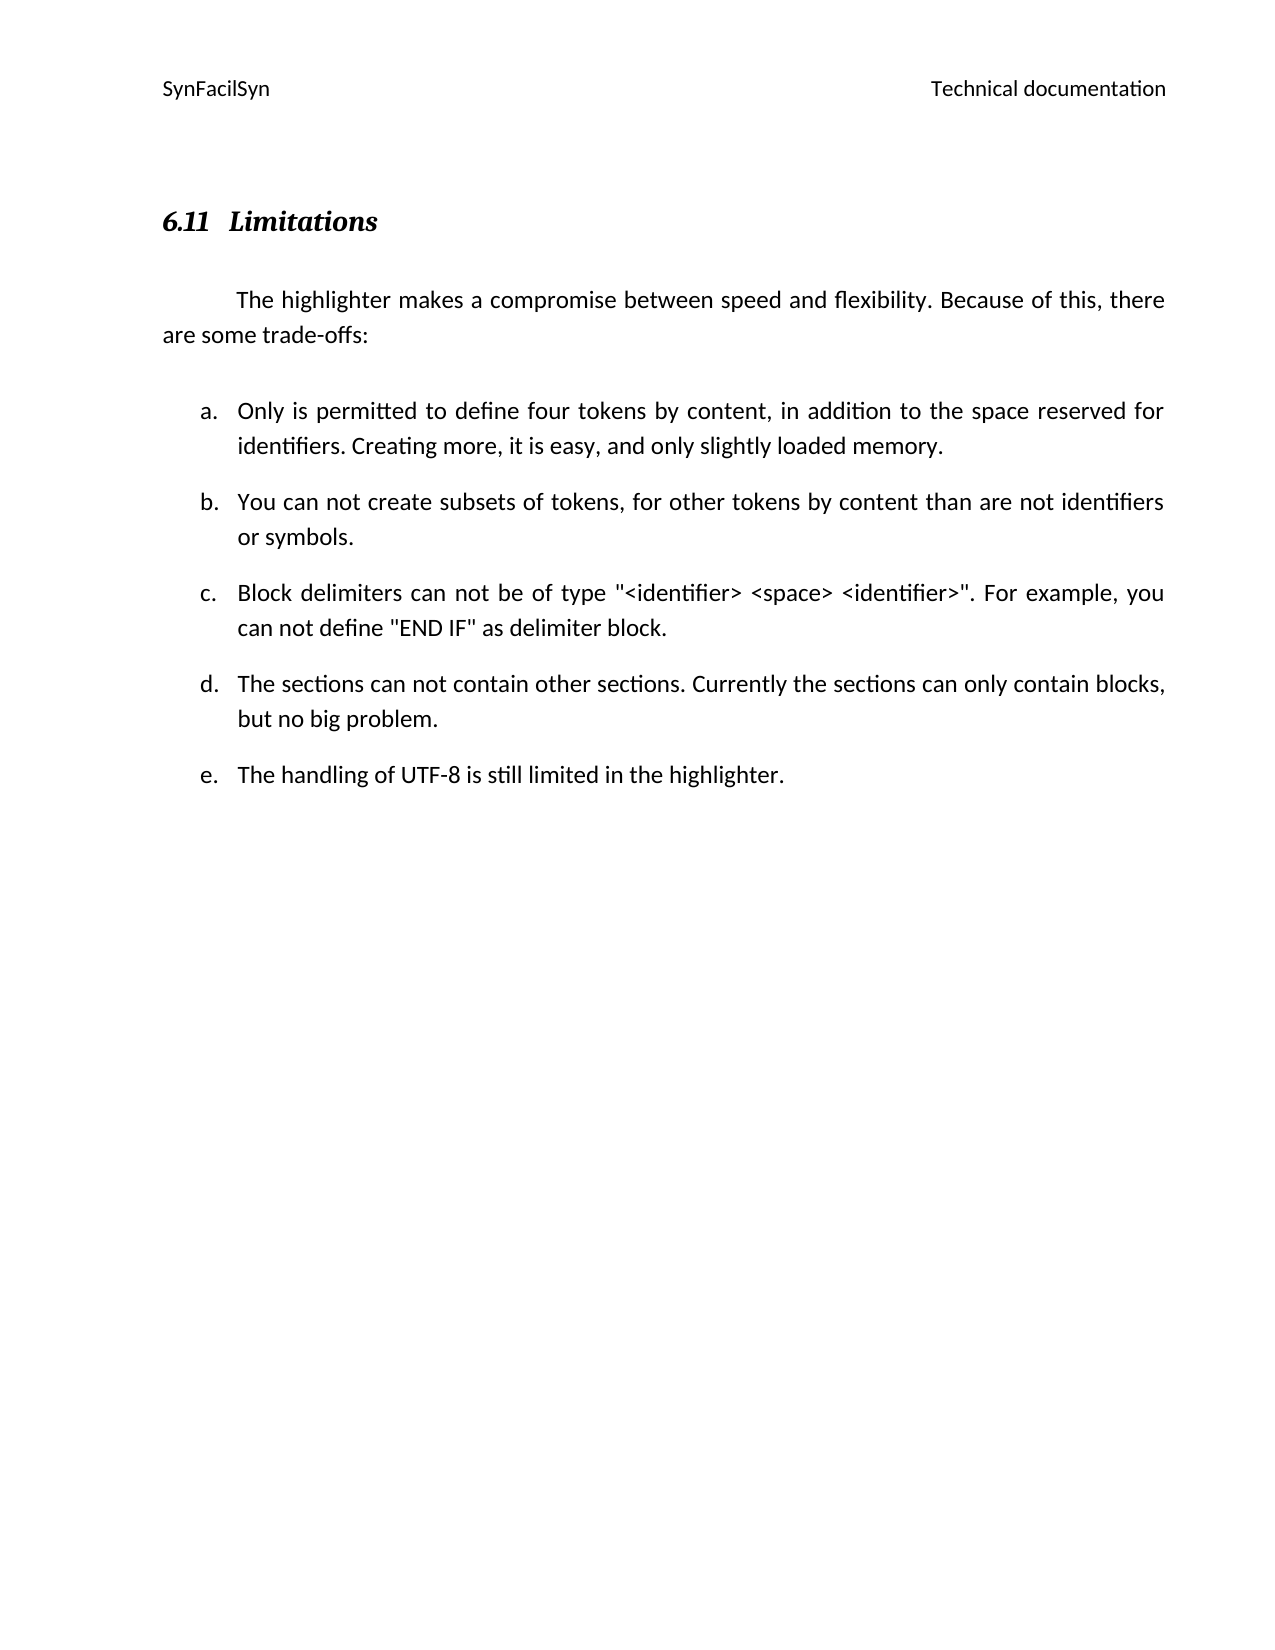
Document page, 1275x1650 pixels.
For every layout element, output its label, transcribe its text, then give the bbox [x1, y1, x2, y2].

list You can not create subsets of tokens, for other tokens by content than are not identifiers or symbols. [200, 486, 1167, 552]
list Only is permitted to define four tokens by content, in addition to the space reserved for identifiers. Creating more, it is easy, and only slightly loaded memory. [200, 396, 1167, 461]
text The highlighter makes a compromise between speed and flexibility. Because of this, there are some trade-offs: [162, 284, 1167, 350]
list Block delimiters can not be of type "<identifier> <space> <identifier>". For example, you can not define "END IF" as delimiter block. [200, 577, 1167, 643]
subtitle Limitations [162, 205, 1167, 238]
list The handling of UTF-8 is still limited in the highlighter. [200, 759, 1167, 789]
list The sections can not contain other sections. Currently the sections can only contain blocks, but no big problem. [200, 668, 1167, 733]
